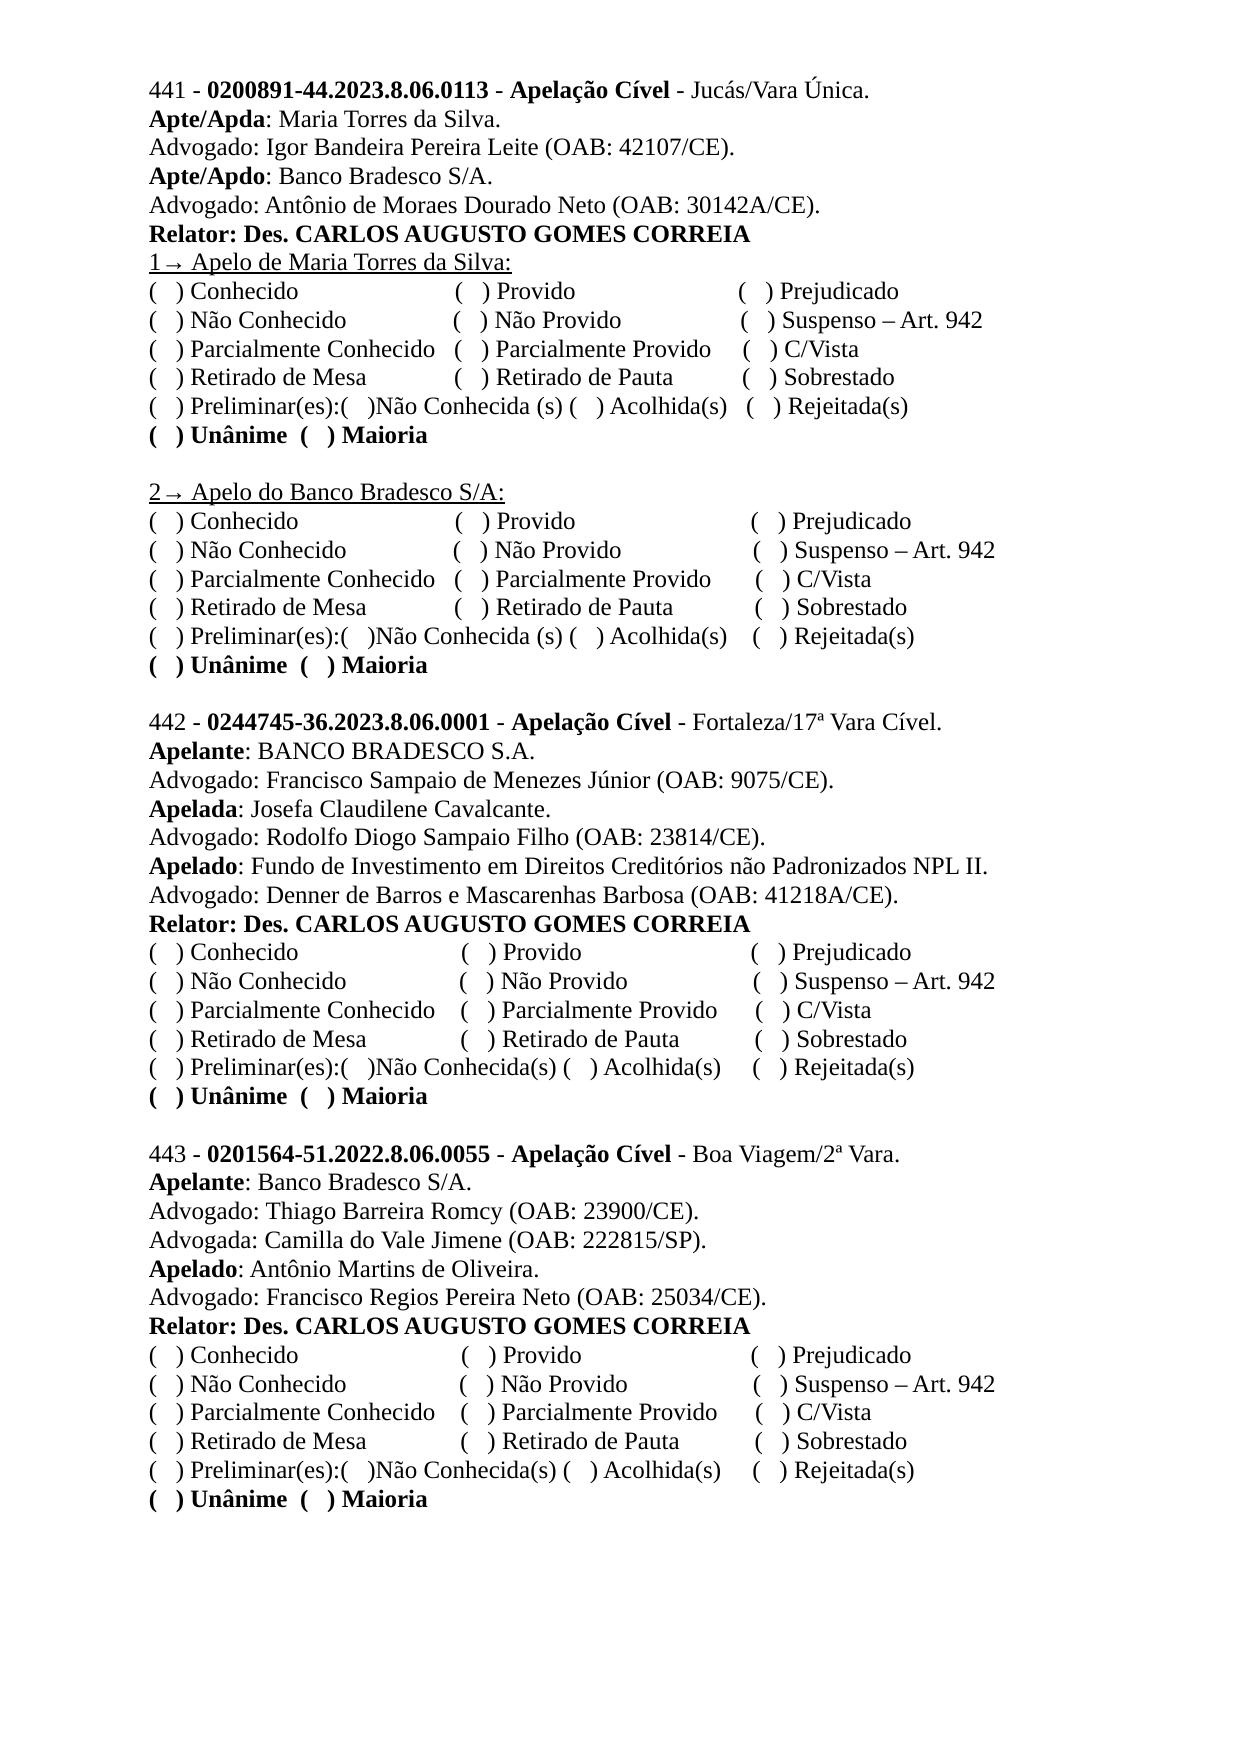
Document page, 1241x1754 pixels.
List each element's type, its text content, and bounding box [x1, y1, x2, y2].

text Advogada: Camilla do Vale Jimene (OAB: 222815/SP). [148, 1225, 1141, 1254]
text Apelante: BANCO BRADESCO S.A. [148, 736, 1141, 765]
text ( ) Retirado de Mesa ( ) Retirado de Pauta ( ) Sobrestado [148, 592, 1158, 621]
text ( ) Não Conhecido ( ) Não Provido ( ) Suspenso – Art. 942 [148, 535, 1158, 564]
text ( ) Parcialmente Conhecido ( ) Parcialmente Provido ( ) C/Vista [148, 334, 1158, 362]
text Advogado: Francisco Regios Pereira Neto (OAB: 25034/CE). [148, 1282, 1141, 1311]
text Apelada: Josefa Claudilene Cavalcante. [148, 794, 1141, 822]
text ( ) Retirado de Mesa ( ) Retirado de Pauta ( ) Sobrestado [148, 1024, 1158, 1052]
text 442 - 0244745-36.2023.8.06.0001 - Apelação Cível - Fortaleza/17ª Vara Cível. [148, 707, 1141, 736]
text ( ) Não Conhecido ( ) Não Provido ( ) Suspenso – Art. 942 [148, 1369, 1158, 1397]
text Advogado: Thiago Barreira Romcy (OAB: 23900/CE). [148, 1196, 1141, 1225]
text ( ) Unânime ( ) Maioria [148, 1484, 1158, 1512]
text Relator: Des. CARLOS AUGUSTO GOMES CORREIA [148, 219, 1141, 247]
text ( ) Retirado de Mesa ( ) Retirado de Pauta ( ) Sobrestado [148, 362, 1158, 391]
text Apte/Apdo: Banco Bradesco S/A. [148, 161, 1141, 190]
text ( ) Preliminar(es):( )Não Conhecida(s) ( ) Acolhida(s) ( ) Rejeitada(s) [148, 1455, 1158, 1484]
text ( ) Parcialmente Conhecido ( ) Parcialmente Provido ( ) C/Vista [148, 564, 1158, 592]
text ( ) Preliminar(es):( )Não Conhecida (s) ( ) Acolhida(s) ( ) Rejeitada(s) [148, 391, 1158, 420]
text ( ) Conhecido ( ) Provido ( ) Prejudicado [148, 1340, 1141, 1369]
text ( ) Parcialmente Conhecido ( ) Parcialmente Provido ( ) C/Vista [148, 995, 1158, 1024]
text Relator: Des. CARLOS AUGUSTO GOMES CORREIA [148, 1311, 1141, 1340]
text Apelante: Banco Bradesco S/A. [148, 1167, 1141, 1196]
text Apelado: Fundo de Investimento em Direitos Creditórios não Padronizados NPL II. [148, 851, 1141, 880]
text ( ) Parcialmente Conhecido ( ) Parcialmente Provido ( ) C/Vista [148, 1397, 1158, 1426]
text Advogado: Antônio de Moraes Dourado Neto (OAB: 30142A/CE). [148, 190, 1141, 219]
text ( ) Unânime ( ) Maioria [148, 1081, 1158, 1110]
text ( ) Conhecido ( ) Provido ( ) Prejudicado [148, 937, 1141, 966]
text ( ) Não Conhecido ( ) Não Provido ( ) Suspenso – Art. 942 [148, 305, 1158, 334]
text Advogado: Denner de Barros e Mascarenhas Barbosa (OAB: 41218A/CE). [148, 880, 1141, 909]
text Apelado: Antônio Martins de Oliveira. [148, 1254, 1141, 1282]
text ( ) Conhecido ( ) Provido ( ) Prejudicado [148, 506, 1141, 535]
text Relator: Des. CARLOS AUGUSTO GOMES CORREIA [148, 909, 1141, 937]
text 443 - 0201564-51.2022.8.06.0055 - Apelação Cível - Boa Viagem/2ª Vara. [148, 1139, 1141, 1167]
text 1→ Apelo de Maria Torres da Silva: [148, 247, 1141, 276]
text ( ) Unânime ( ) Maioria [148, 420, 1158, 449]
text Apte/Apda: Maria Torres da Silva. [148, 104, 1141, 132]
text ( ) Preliminar(es):( )Não Conhecida (s) ( ) Acolhida(s) ( ) Rejeitada(s) [148, 621, 1158, 650]
text ( ) Retirado de Mesa ( ) Retirado de Pauta ( ) Sobrestado [148, 1426, 1158, 1455]
text Advogado: Igor Bandeira Pereira Leite (OAB: 42107/CE). [148, 132, 1141, 161]
text Advogado: Francisco Sampaio de Menezes Júnior (OAB: 9075/CE). [148, 765, 1141, 794]
text ( ) Conhecido ( ) Provido ( ) Prejudicado [148, 276, 1141, 305]
text 2→ Apelo do Banco Bradesco S/A: [148, 477, 1141, 506]
text Advogado: Rodolfo Diogo Sampaio Filho (OAB: 23814/CE). [148, 822, 1141, 851]
text ( ) Unânime ( ) Maioria [148, 650, 1158, 679]
text 441 - 0200891-44.2023.8.06.0113 - Apelação Cível - Jucás/Vara Única. [148, 75, 1141, 104]
text ( ) Preliminar(es):( )Não Conhecida(s) ( ) Acolhida(s) ( ) Rejeitada(s) [148, 1052, 1158, 1081]
text ( ) Não Conhecido ( ) Não Provido ( ) Suspenso – Art. 942 [148, 966, 1158, 995]
